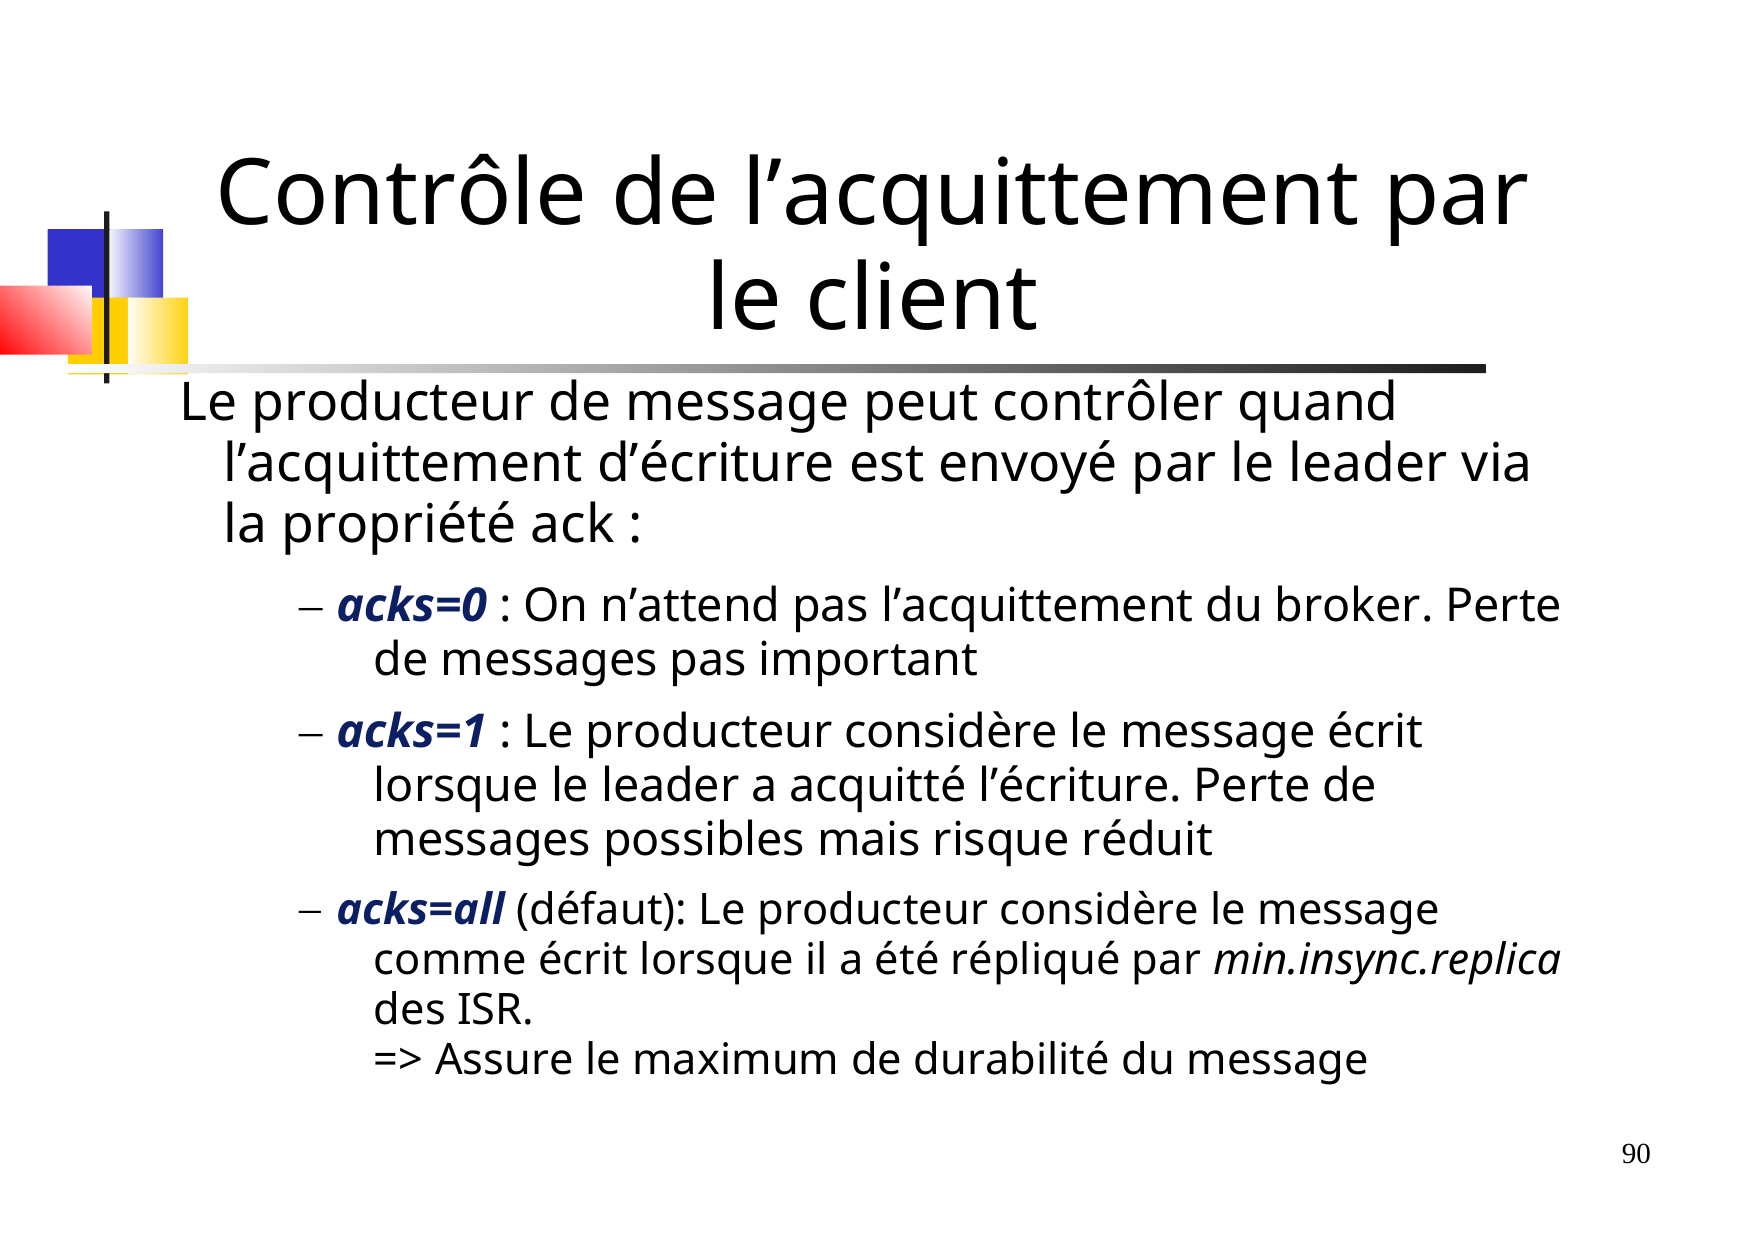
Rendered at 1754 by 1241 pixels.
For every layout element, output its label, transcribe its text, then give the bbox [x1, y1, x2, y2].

title Contrôle de l’acquittement par le client [179, 139, 1567, 351]
list Le producteur de message peut contrôler quand l’acquittement d’écriture est envoyé par le leader via la propriété ack : acks=0 : On n’attend pas l’acquittement du broker. Perte de messages pas important acks=1 : Le producteur considère le message écrit lorsque le leader a acquitté l’écriture. Perte de messages possibles mais risque réduit acks=all (défaut): Le producteur considère le message comme écrit lorsque il a été répliqué par min.insync.replica des ISR. => Assure le maximum de durabilité du message [179, 371, 1567, 1091]
